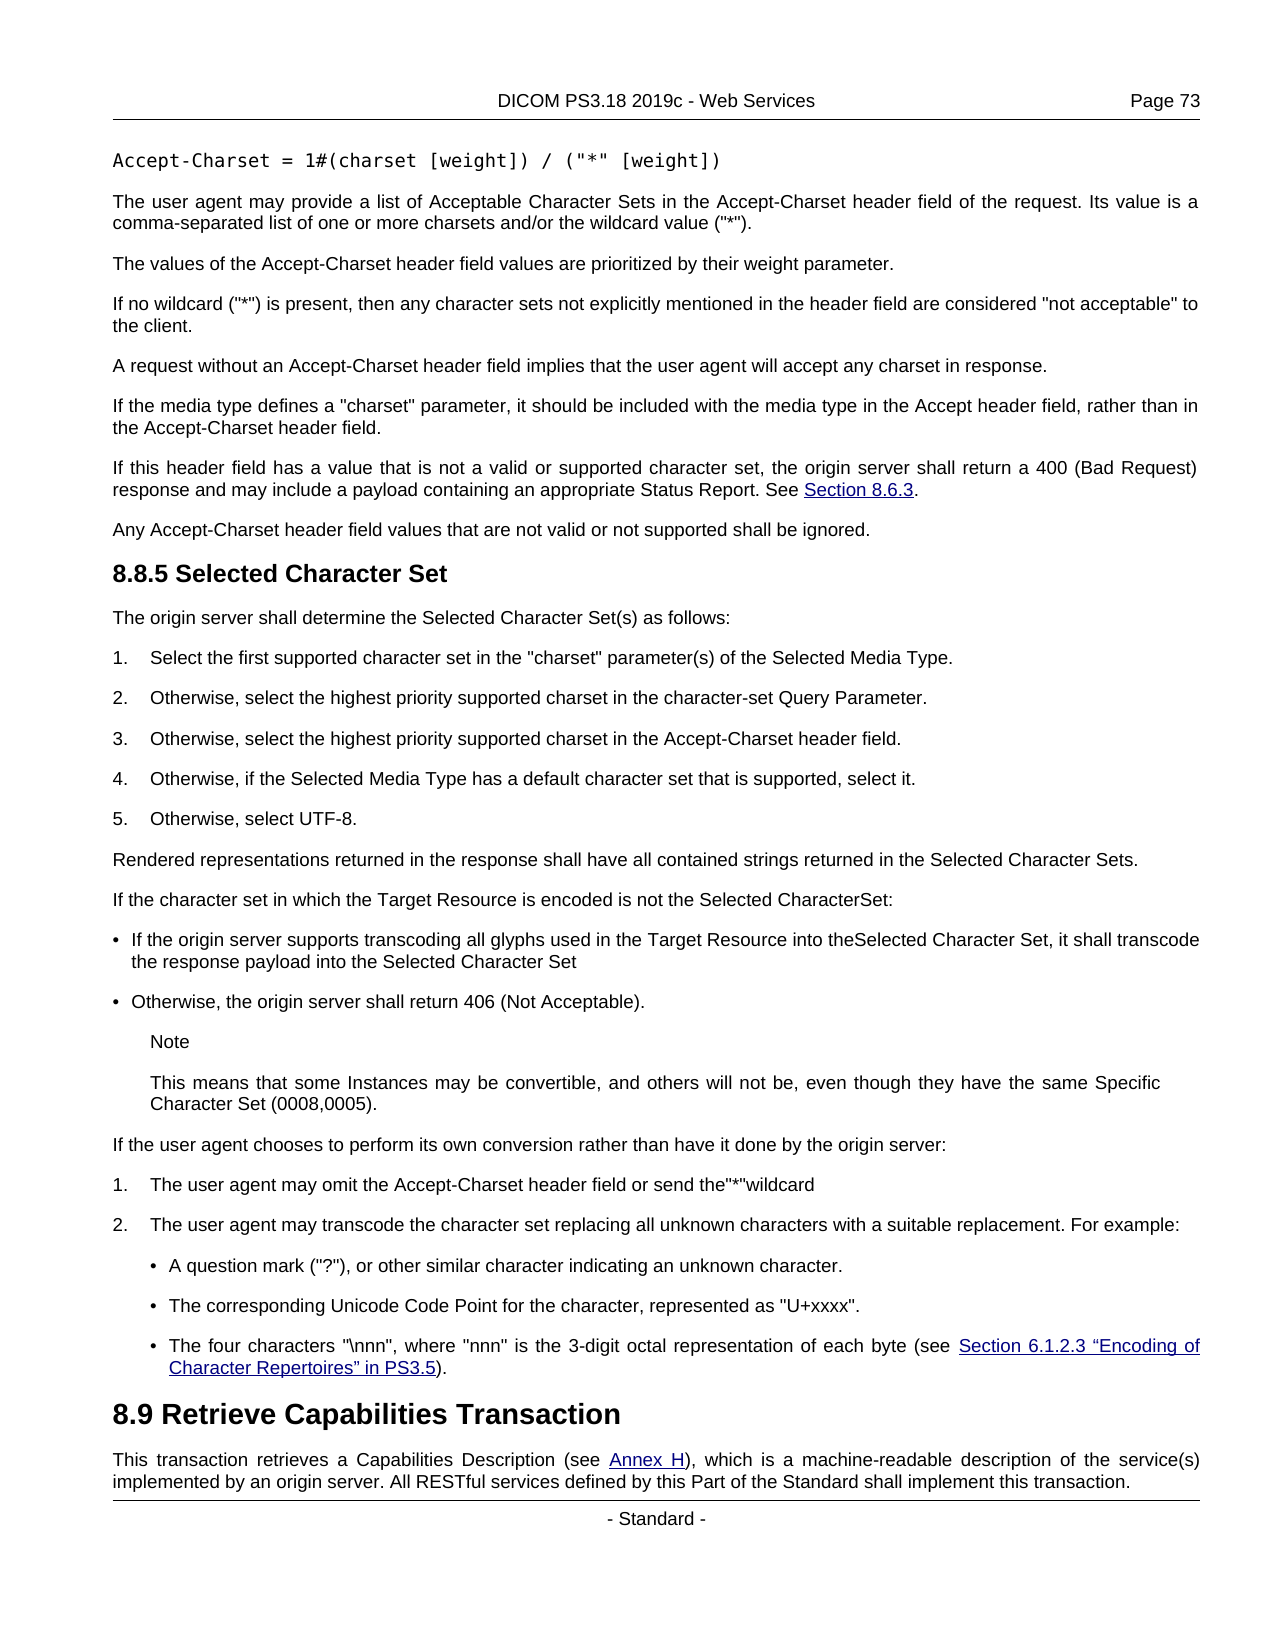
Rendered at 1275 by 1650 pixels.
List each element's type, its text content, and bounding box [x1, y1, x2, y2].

text • If the origin server supports transcoding all glyphs used in the Target Resource into theSelected Character Set, it shall transcode the response payload into the Selected Character Set [112, 929, 1200, 972]
text 3. Otherwise, select the highest priority supported charset in the Accept-Charset header field. [112, 727, 1200, 749]
text A request without an Accept-Charset header field implies that the user agent will accept any charset in response. [112, 355, 1200, 376]
text • The corresponding Unicode Code Point for the character, represented as "U+xxxx". [150, 1295, 1200, 1316]
text • The four characters "\nnn", where "nnn" is the 3-digit octal representation of each byte (see Section 6.1.2.3 “Encoding of Character Repertoires” in PS3.5). [150, 1335, 1200, 1378]
text Rendered representations returned in the response shall have all contained strings returned in the Selected Character Sets. [112, 848, 1200, 870]
text 1. Select the first supported character set in the "charset" parameter(s) of the Selected Media Type. [112, 647, 1200, 668]
text 2. The user agent may transcode the character set replacing all unknown characters with a suitable replacement. For example: [112, 1214, 1200, 1236]
text If the user agent chooses to perform its own conversion rather than have it done by the origin server: [112, 1133, 1200, 1155]
text If no wildcard ("*") is present, then any character sets not explicitly mentioned in the header field are considered "not acceptable" to the client. [112, 293, 1200, 336]
text Accept-Charset = 1#(charset [weight]) / ("*" [weight]) [112, 150, 1200, 172]
text 4. Otherwise, if the Selected Media Type has a default character set that is supported, select it. [112, 768, 1200, 789]
text Any Accept-Charset header field values that are not valid or not supported shall be ignored. [112, 519, 1200, 540]
text Note [150, 1031, 1162, 1053]
text If the character set in which the Target Resource is encoded is not the Selected CharacterSet: [112, 889, 1200, 910]
text The origin server shall determine the Selected Character Set(s) as follows: [112, 607, 1200, 628]
text The user agent may provide a list of Acceptable Character Sets in the Accept-Charset header field of the request. Its value is a comma-separated list of one or more charsets and/or the wildcard value ("*"). [112, 191, 1200, 234]
text 5. Otherwise, select UTF-8. [112, 808, 1200, 830]
text 2. Otherwise, select the highest priority supported charset in the character-set Query Parameter. [112, 687, 1200, 709]
text 8.8.5 Selected Character Set [112, 559, 1200, 588]
text If this header field has a value that is not a valid or supported character set, the origin server shall return a 400 (Bad Request) response and may include a payload containing an appropriate Status Report. See Section 8.6.3. [112, 457, 1200, 500]
text • Otherwise, the origin server shall return 406 (Not Acceptable). [112, 991, 1200, 1012]
text If the media type defines a "charset" parameter, it should be included with the media type in the Accept header field, rather than in the Accept-Charset header field. [112, 395, 1200, 438]
text This transaction retrieves a Capabilities Description (see Annex H), which is a machine-readable description of the service(s) implemented by an origin server. All RESTful services defined by this Part of the Standard shall implement this transaction. [112, 1449, 1200, 1492]
text The values of the Accept-Charset header field values are prioritized by their weight parameter. [112, 252, 1200, 274]
text This means that some Instances may be convertible, and others will not be, even though they have the same Specific Character Set (0008,0005). [150, 1072, 1162, 1115]
text • A question mark ("?"), or other similar character indicating an unknown character. [150, 1254, 1200, 1276]
text 1. The user agent may omit the Accept-Charset header field or send the"*"wildcard [112, 1174, 1200, 1195]
text 8.9 Retrieve Capabilities Transaction [112, 1397, 1200, 1430]
